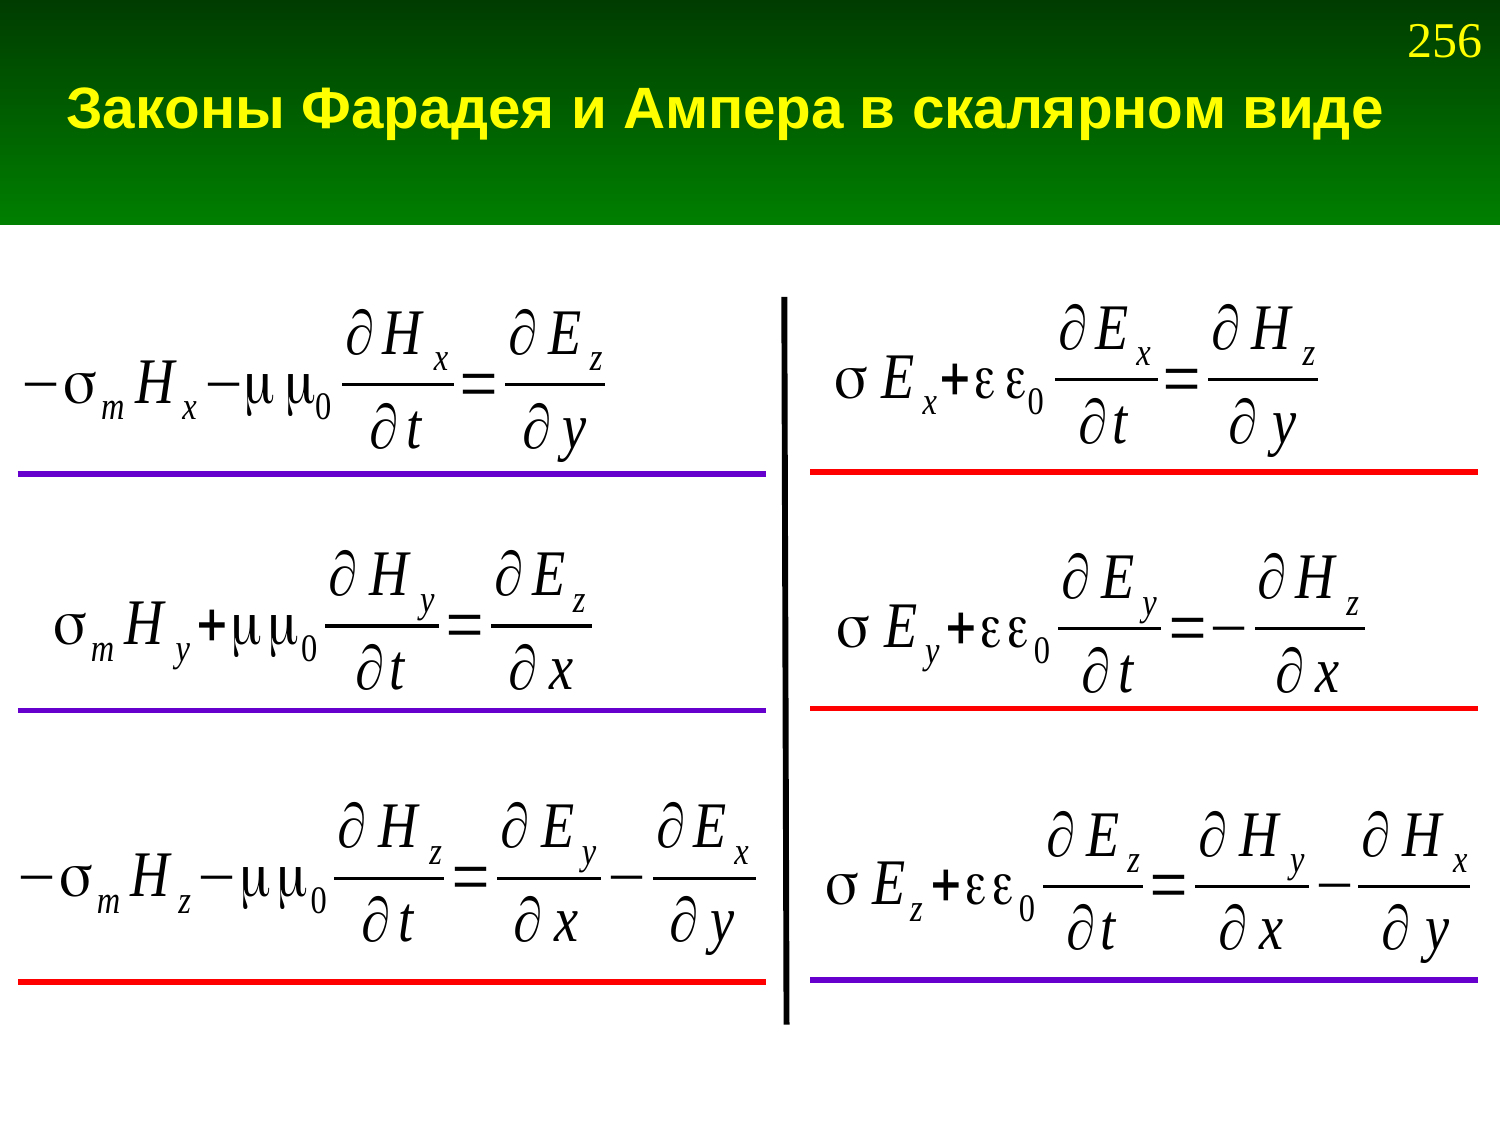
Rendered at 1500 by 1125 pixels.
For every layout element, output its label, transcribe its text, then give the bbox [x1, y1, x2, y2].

chart [39, 538, 607, 705]
chart [823, 541, 1379, 706]
chart [2, 791, 770, 957]
chart [811, 799, 1488, 965]
chart [6, 297, 622, 464]
chart [820, 292, 1334, 458]
title Законы Фарадея и Ампера в скалярном виде [26, 0, 1441, 219]
